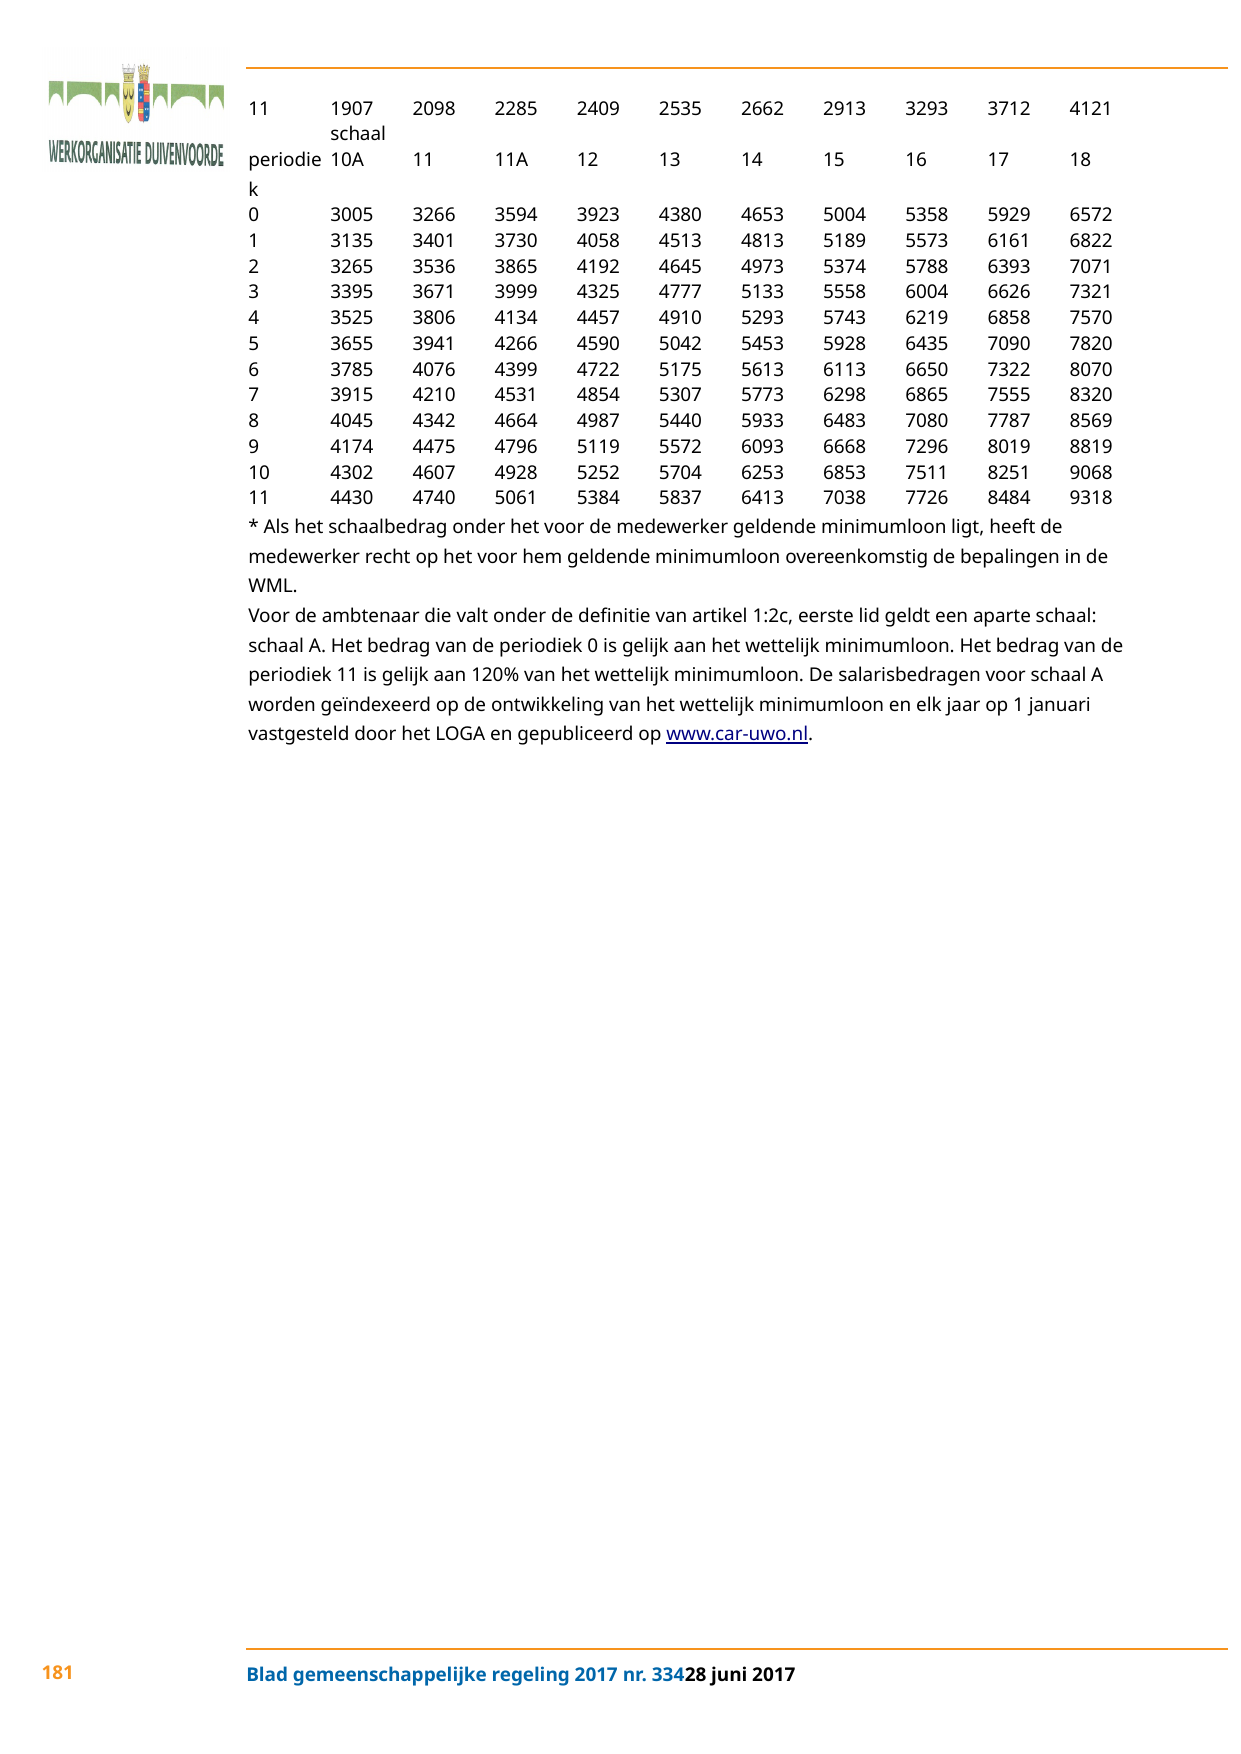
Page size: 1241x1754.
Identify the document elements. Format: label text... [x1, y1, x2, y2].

table_cell 5837 [659, 485, 741, 510]
table_cell 4796 [494, 433, 577, 459]
table_cell 3525 [330, 305, 412, 330]
table_cell 10A [330, 146, 412, 202]
table_cell 17 [987, 146, 1069, 202]
table_cell 4174 [330, 433, 412, 459]
table_cell 5119 [577, 433, 659, 459]
table_cell 5061 [494, 485, 577, 510]
table_cell [248, 121, 330, 146]
table_cell 8484 [987, 485, 1069, 510]
table_cell 8569 [1069, 408, 1152, 433]
table_cell 3915 [330, 382, 412, 407]
text Voor de ambtenaar die valt onder de definitie van artikel 1:2c, eerste lid geldt een aparte schaal: schaal A. Het bedrag van de periodiek 0 is gelijk aan het wettelijk minimumloon. Het bedrag van de periodiek 11 is gelijk aan 120% van het wettelijk minimumloon. De salarisbedragen voor schaal A worden geïndexeerd op de ontwikkeling van het wettelijk minimumloon en elk jaar op 1 januari vastgesteld door het LOGA en gepubliceerd op www.car-uwo.nl. [248, 602, 1152, 746]
table_cell 7296 [905, 433, 987, 459]
table_cell 4430 [330, 485, 412, 510]
table_cell 7071 [1069, 253, 1152, 279]
table_cell 4910 [659, 305, 741, 330]
table_cell 16 [905, 146, 987, 202]
table_cell 4380 [659, 202, 741, 227]
table_cell 6650 [905, 356, 987, 382]
table_cell 4399 [494, 356, 577, 382]
table_cell 7321 [1069, 279, 1152, 304]
table_cell 5189 [823, 227, 905, 253]
table_cell 6435 [905, 330, 987, 356]
table_cell 6393 [987, 253, 1069, 279]
table_cell schaal [330, 121, 412, 146]
table_cell 5358 [905, 202, 987, 227]
table_cell 4854 [577, 382, 659, 407]
table_cell [577, 121, 659, 146]
table_cell 2285 [494, 95, 577, 121]
table_cell 4302 [330, 459, 412, 484]
table_cell 4192 [577, 253, 659, 279]
table_cell 3730 [494, 227, 577, 253]
table_cell 12 [577, 146, 659, 202]
table_cell 3712 [987, 95, 1069, 121]
table_cell 4973 [741, 253, 823, 279]
table_cell 5933 [741, 408, 823, 433]
table_cell 5440 [659, 408, 741, 433]
table_cell 6853 [823, 459, 905, 484]
table_cell 6253 [741, 459, 823, 484]
table_cell 5704 [659, 459, 741, 484]
table_cell 6626 [987, 279, 1069, 304]
table_cell [494, 121, 577, 146]
table_cell 4058 [577, 227, 659, 253]
table_cell 6004 [905, 279, 987, 304]
table_cell 5453 [741, 330, 823, 356]
table_cell 4813 [741, 227, 823, 253]
table_cell 13 [659, 146, 741, 202]
table_cell 6858 [987, 305, 1069, 330]
picture [41, 47, 231, 172]
table_cell 4076 [412, 356, 494, 382]
table_cell 8019 [987, 433, 1069, 459]
table_cell 6668 [823, 433, 905, 459]
table_cell 4740 [412, 485, 494, 510]
table_cell 5252 [577, 459, 659, 484]
table_cell 9318 [1069, 485, 1152, 510]
table_cell 11 [248, 95, 330, 121]
table_cell 5572 [659, 433, 741, 459]
table_cell 3265 [330, 253, 412, 279]
table_cell 5307 [659, 382, 741, 407]
table_cell 2535 [659, 95, 741, 121]
table_cell 4475 [412, 433, 494, 459]
table_cell 4210 [412, 382, 494, 407]
table_cell 5573 [905, 227, 987, 253]
table_cell [987, 121, 1069, 146]
table_cell 5788 [905, 253, 987, 279]
table_cell 5928 [823, 330, 905, 356]
table_cell [741, 121, 823, 146]
table_cell 6865 [905, 382, 987, 407]
table_cell 9 [248, 433, 330, 459]
table_cell 4121 [1069, 95, 1152, 121]
table_cell 2913 [823, 95, 905, 121]
table_cell 8070 [1069, 356, 1152, 382]
table_cell 7511 [905, 459, 987, 484]
table_cell 14 [741, 146, 823, 202]
table_cell 5613 [741, 356, 823, 382]
table_cell 5175 [659, 356, 741, 382]
table_cell 4 [248, 305, 330, 330]
table_cell 7570 [1069, 305, 1152, 330]
table_cell 2662 [741, 95, 823, 121]
table_cell 3655 [330, 330, 412, 356]
table_cell 3 [248, 279, 330, 304]
table_cell [1069, 121, 1152, 146]
table_cell 4987 [577, 408, 659, 433]
table_cell 0 [248, 202, 330, 227]
table_cell 3293 [905, 95, 987, 121]
table_cell 3865 [494, 253, 577, 279]
table_cell 6413 [741, 485, 823, 510]
table_cell 8 [248, 408, 330, 433]
table_cell 1907 [330, 95, 412, 121]
table_cell 4457 [577, 305, 659, 330]
table_cell 11 [248, 485, 330, 510]
table_cell 5773 [741, 382, 823, 407]
table_cell 2098 [412, 95, 494, 121]
table_cell 7 [248, 382, 330, 407]
table_cell [823, 121, 905, 146]
table_cell 6093 [741, 433, 823, 459]
table_cell 8320 [1069, 382, 1152, 407]
table_cell 15 [823, 146, 905, 202]
table_cell 3135 [330, 227, 412, 253]
table_cell 7080 [905, 408, 987, 433]
table_cell 4513 [659, 227, 741, 253]
table_cell 7820 [1069, 330, 1152, 356]
table_cell 6572 [1069, 202, 1152, 227]
table_cell 4664 [494, 408, 577, 433]
table_cell 7726 [905, 485, 987, 510]
table_cell 2 [248, 253, 330, 279]
table_cell 5 [248, 330, 330, 356]
table_cell 8251 [987, 459, 1069, 484]
table_cell 5929 [987, 202, 1069, 227]
table_cell 6822 [1069, 227, 1152, 253]
table_cell 7787 [987, 408, 1069, 433]
table_cell 18 [1069, 146, 1152, 202]
table_cell 3941 [412, 330, 494, 356]
table_cell 3671 [412, 279, 494, 304]
table_cell 6219 [905, 305, 987, 330]
table_cell [905, 121, 987, 146]
table_cell 3266 [412, 202, 494, 227]
table_cell 5004 [823, 202, 905, 227]
table_cell 9068 [1069, 459, 1152, 484]
table_cell 5743 [823, 305, 905, 330]
table_cell 6161 [987, 227, 1069, 253]
table_cell 5042 [659, 330, 741, 356]
table_cell 3923 [577, 202, 659, 227]
table_cell 5558 [823, 279, 905, 304]
table_cell 4342 [412, 408, 494, 433]
table_cell 6298 [823, 382, 905, 407]
table_cell 7038 [823, 485, 905, 510]
table_cell 3594 [494, 202, 577, 227]
table_cell 3785 [330, 356, 412, 382]
table_cell 11A [494, 146, 577, 202]
table_cell 5384 [577, 485, 659, 510]
table_cell 4590 [577, 330, 659, 356]
table_cell 6483 [823, 408, 905, 433]
table_cell 4645 [659, 253, 741, 279]
table_cell 1 [248, 227, 330, 253]
table_cell 10 [248, 459, 330, 484]
table_cell 4045 [330, 408, 412, 433]
text * Als het schaalbedrag onder het voor de medewerker geldende minimumloon ligt, heeft de medewerker recht op het voor hem geldende minimumloon overeenkomstig de bepalingen in de WML. [248, 513, 1152, 598]
table_cell 4607 [412, 459, 494, 484]
table_cell [412, 121, 494, 146]
table_cell 3401 [412, 227, 494, 253]
table_cell 4653 [741, 202, 823, 227]
table_cell 5374 [823, 253, 905, 279]
table_cell 4531 [494, 382, 577, 407]
table_cell 3005 [330, 202, 412, 227]
table_cell [659, 121, 741, 146]
table_cell 2409 [577, 95, 659, 121]
table_cell 4928 [494, 459, 577, 484]
table_cell 6 [248, 356, 330, 382]
table_cell 4266 [494, 330, 577, 356]
table_cell 7090 [987, 330, 1069, 356]
table_cell 7555 [987, 382, 1069, 407]
table_cell 7322 [987, 356, 1069, 382]
table_cell 5133 [741, 279, 823, 304]
table_cell 4777 [659, 279, 741, 304]
table_cell 4134 [494, 305, 577, 330]
table_cell 6113 [823, 356, 905, 382]
table_cell 3395 [330, 279, 412, 304]
table_cell 11 [412, 146, 494, 202]
table_cell 3536 [412, 253, 494, 279]
table_cell 3999 [494, 279, 577, 304]
table_cell periodiek [248, 146, 330, 202]
table_cell 5293 [741, 305, 823, 330]
table_cell 4325 [577, 279, 659, 304]
table_cell 4722 [577, 356, 659, 382]
table_cell 8819 [1069, 433, 1152, 459]
table_cell 3806 [412, 305, 494, 330]
